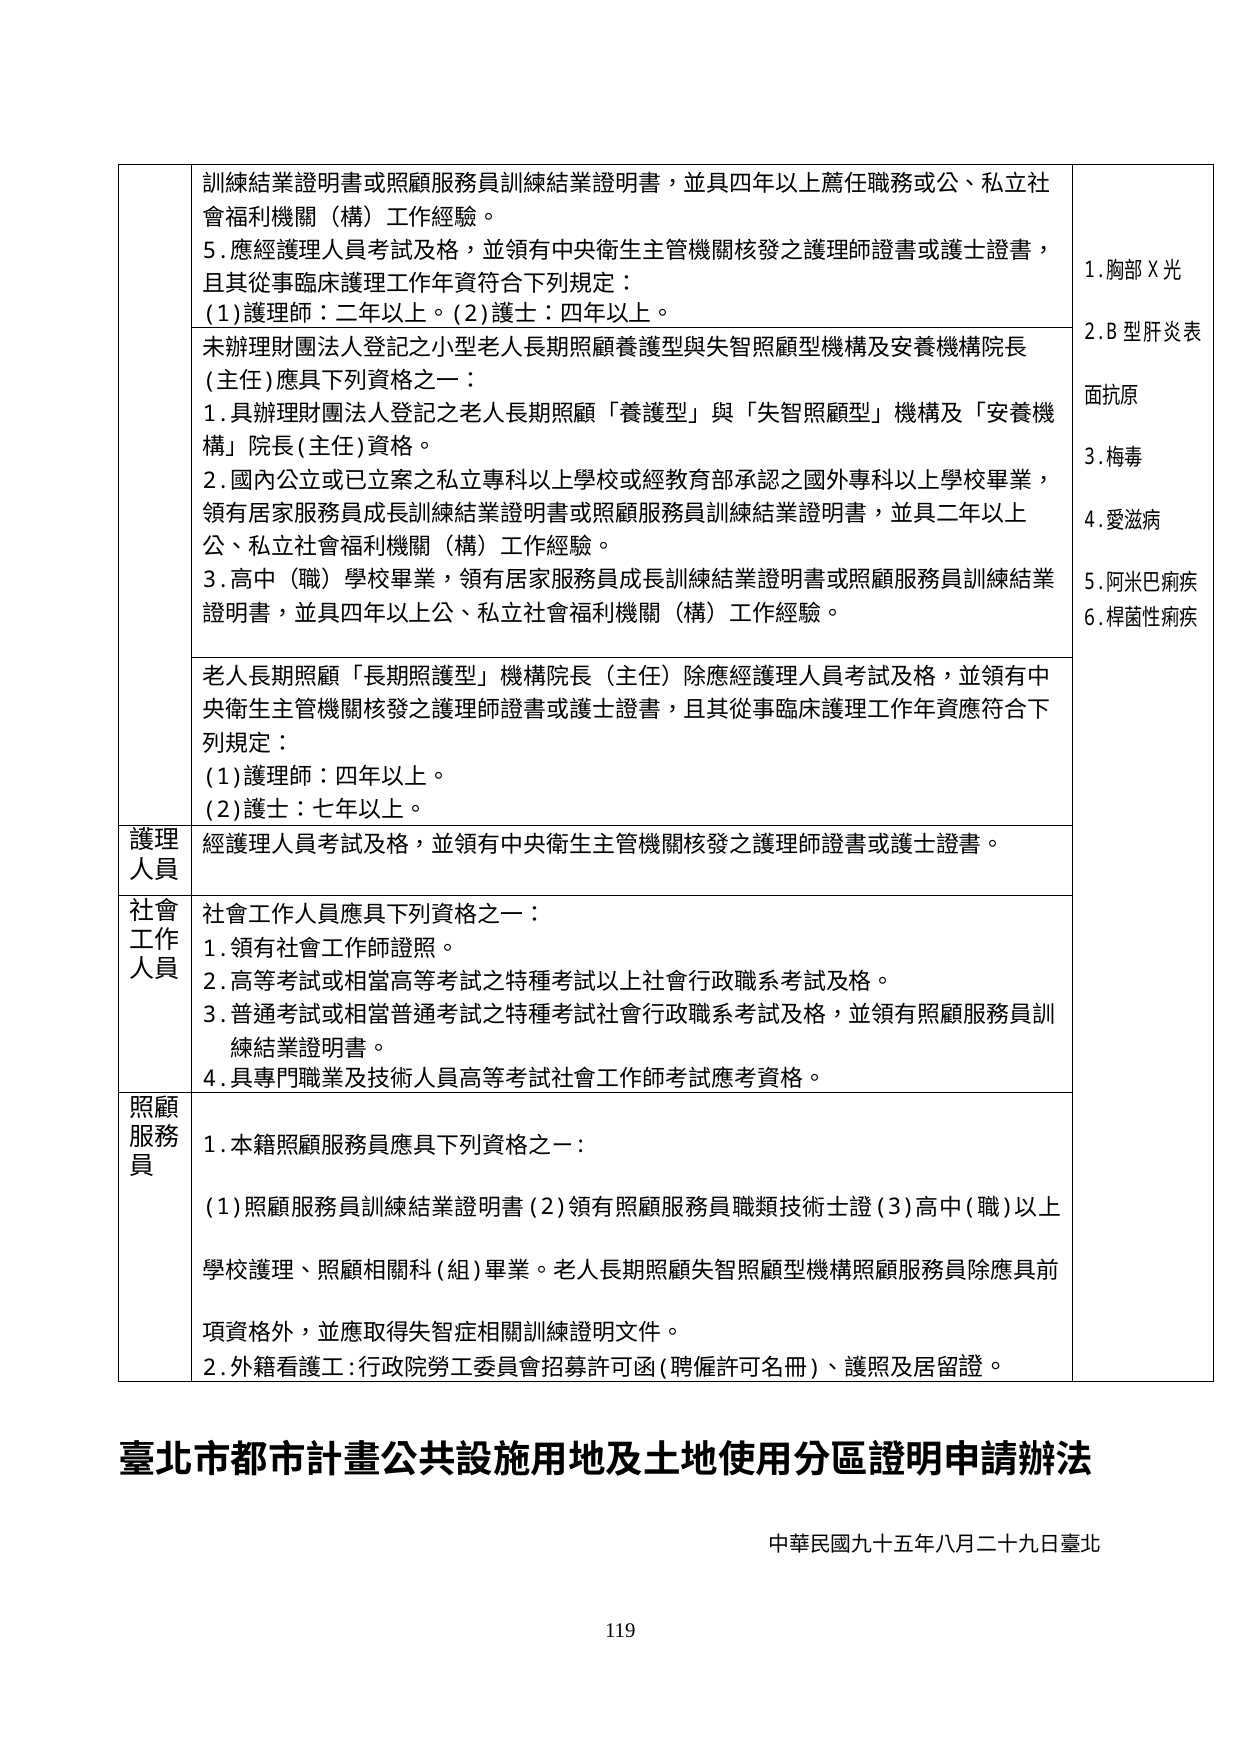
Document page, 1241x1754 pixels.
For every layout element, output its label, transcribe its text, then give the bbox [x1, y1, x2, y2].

table_cell 1.本籍照顧服務員應具下列資格之ㄧ: (1)照顧服務員訓練結業證明書(2)領有照顧服務員職類技術士證(3)高中(職)以上學校護理、照顧相關科(組)畢業。老人長期照顧失智照顧型機構照顧服務員除應具前項資格外，並應取得失智症相關訓練證明文件。 2.外籍看護工:行政院勞工委員會招募許可函(聘僱許可名冊)、護照及居留證。 [192, 1093, 1072, 1381]
text [768, 1558, 1122, 1586]
table_cell [119, 165, 191, 824]
table_cell 護理人員 [119, 826, 191, 895]
text 中華民國九十五年八月二十九日臺北 [768, 1477, 1122, 1558]
table_cell 未辦理財團法人登記之小型老人長期照顧養護型與失智照顧型機構及安養機構院長 (主任)應具下列資格之一： 1.具辦理財團法人登記之老人長期照顧「養護型」與「失智照顧型」機構及「安養機構」院長(主任)資格。 2.國內公立或已立案之私立專科以上學校或經教育部承認之國外專科以上學校畢業，領有居家服務員成長訓練結業證明書或照顧服務員訓練結業證明書，並具二年以上公、私立社會福利機關（構）工作經驗。 3.高中（職）學校畢業，領有居家服務員成長訓練結業證明書或照顧服務員訓練結業證明書，並具四年以上公、私立社會福利機關（構）工作經驗。 [192, 328, 1072, 657]
table_cell 老人長期照顧「長期照護型」機構院長（主任）除應經護理人員考試及格，並領有中央衛生主管機關核發之護理師證書或護士證書，且其從事臨床護理工作年資應符合下列規定： (1)護理師：四年以上。 (2)護士：七年以上。 [192, 658, 1072, 824]
table_cell 照顧服務員 [119, 1093, 191, 1381]
table_cell 社會工作人員 [119, 896, 191, 1092]
table_cell 經護理人員考試及格，並領有中央衛生主管機關核發之護理師證書或護士證書。 [192, 826, 1072, 895]
table_cell 訓練結業證明書或照顧服務員訓練結業證明書，並具四年以上薦任職務或公、私立社會福利機關（構）工作經驗。 5.應經護理人員考試及格，並領有中央衛生主管機關核發之護理師證書或護士證書，且其從事臨床護理工作年資符合下列規定： (1)護理師：二年以上。(2)護士：四年以上。 [192, 165, 1072, 327]
text 臺北市都市計畫公共設施用地及土地使用分區證明申請辦法 [118, 1414, 1122, 1477]
table_cell 社會工作人員應具下列資格之一： 1.領有社會工作師證照。 2.高等考試或相當高等考試之特種考試以上社會行政職系考試及格。 3.普通考試或相當普通考試之特種考試社會行政職系考試及格，並領有照顧服務員訓 練結業證明書。 4.具專門職業及技術人員高等考試社會工作師考試應考資格。 [192, 896, 1072, 1092]
table_cell 1.胸部X光 2.B型肝炎表面抗原 3.梅毒 4.愛滋病 5.阿米巴痢疾 6.桿菌性痢疾 [1073, 165, 1213, 1381]
